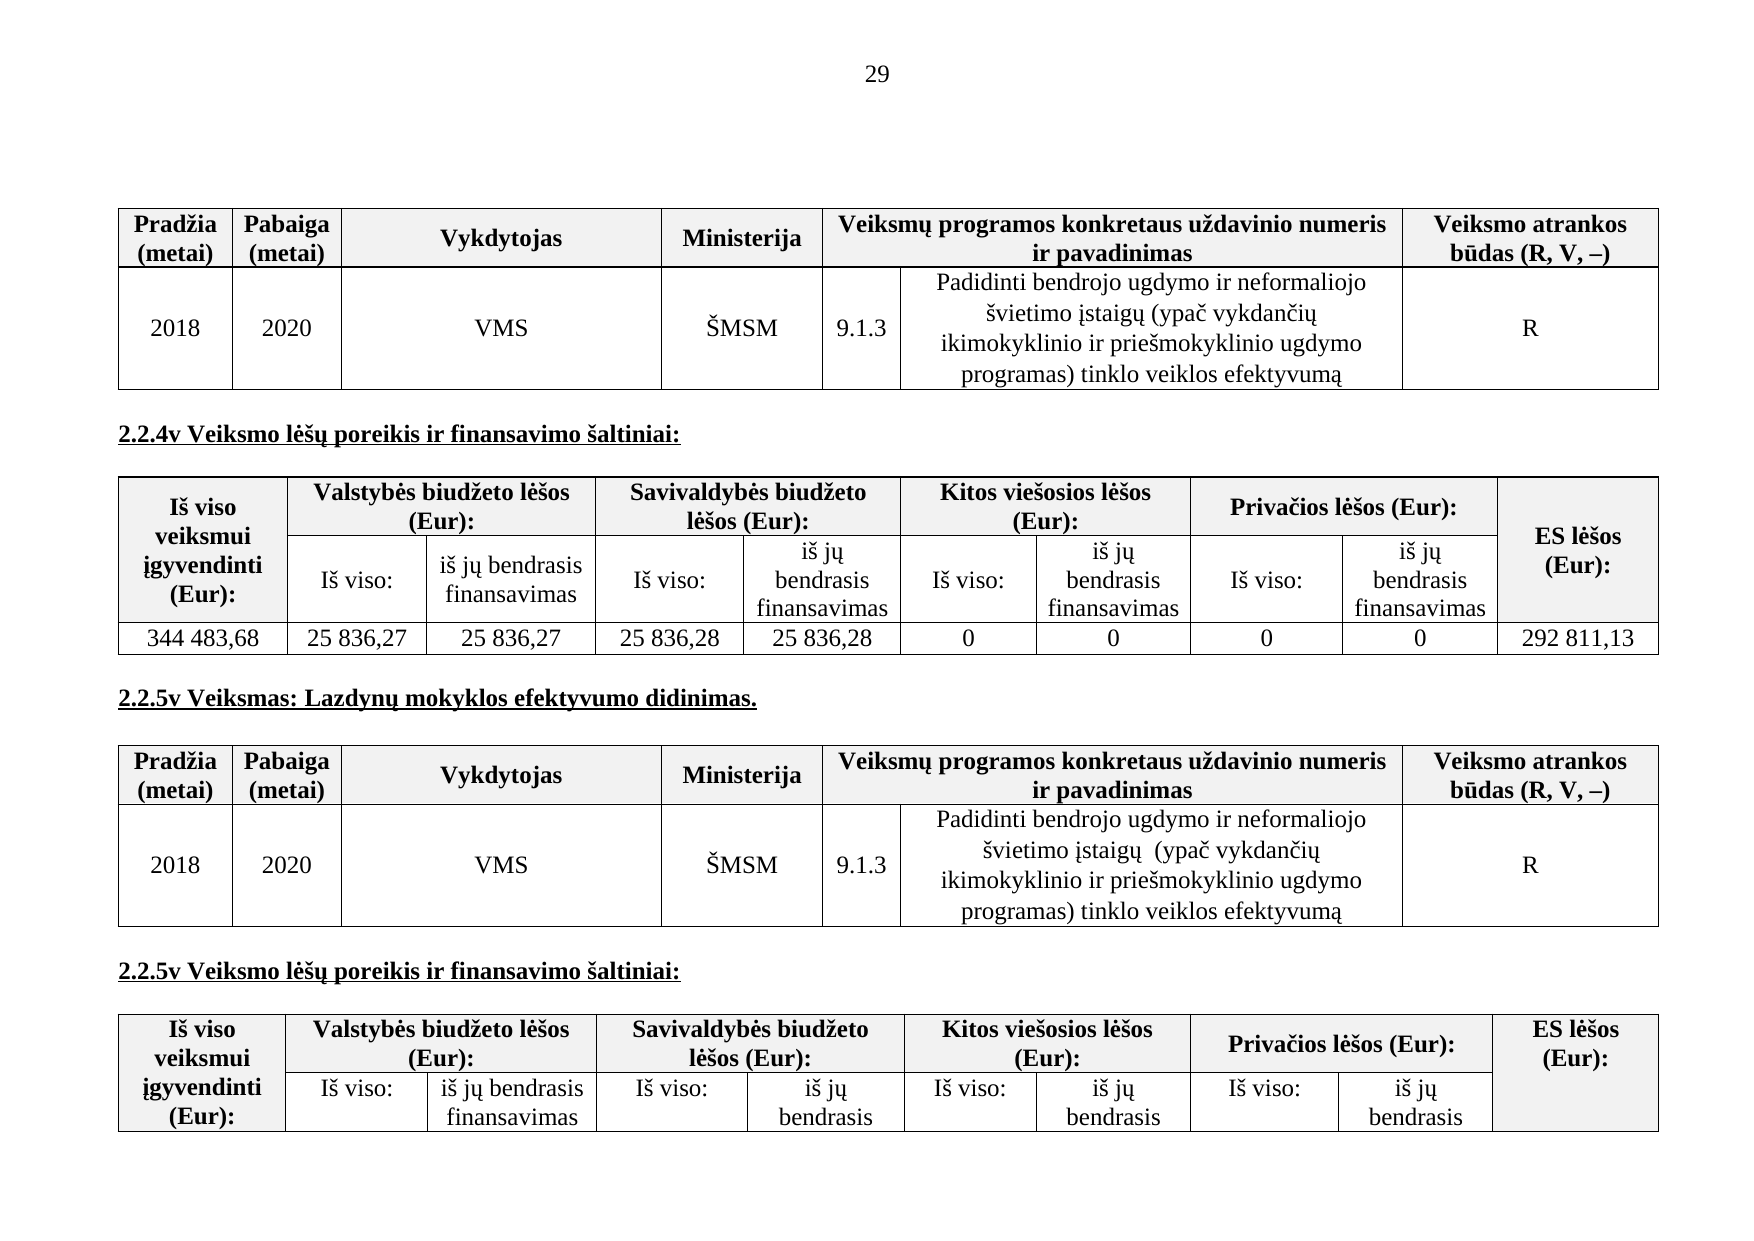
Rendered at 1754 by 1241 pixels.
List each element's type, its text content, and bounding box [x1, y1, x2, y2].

table_header ES lėšos (Eur): [1493, 1015, 1658, 1131]
table_cell Iš viso: [286, 1073, 427, 1131]
table_header Valstybės biudžeto lėšos (Eur): [288, 478, 595, 535]
table_cell VMS [342, 805, 661, 926]
table_header Ministerija [662, 746, 822, 803]
table_cell Iš viso: [905, 1073, 1036, 1131]
table_cell R [1403, 268, 1658, 389]
table_cell iš jų bendrasis [1339, 1073, 1492, 1131]
text 2.2.5v Veiksmo lėšų poreikis ir finansavimo šaltiniai: [118, 956, 1636, 985]
table_cell iš jų bendrasis finansavimas [1037, 536, 1190, 622]
table_cell Iš viso: [596, 536, 743, 622]
table_header Iš viso veiksmui įgyvendinti (Eur): [119, 1015, 285, 1131]
table_header Veiksmo atrankos būdas (R, V, –) [1403, 209, 1658, 266]
table_cell 25 836,28 [744, 623, 900, 654]
table_cell Iš viso: [901, 536, 1036, 622]
table_cell 292 811,13 [1498, 623, 1658, 654]
table_cell 25 836,27 [288, 623, 426, 654]
table_cell Iš viso: [597, 1073, 747, 1131]
text 2.2.4v Veiksmo lėšų poreikis ir finansavimo šaltiniai: [118, 419, 1636, 448]
table_cell 0 [1343, 623, 1497, 654]
table_header Vykdytojas [342, 209, 661, 266]
table_cell Padidinti bendrojo ugdymo ir neformaliojo švietimo įstaigų (ypač vykdančių ikimokyklinio ir priešmokyklinio ugdymo programas) tinklo veiklos efektyvumą [901, 805, 1402, 926]
table_header Vykdytojas [342, 746, 661, 803]
table_cell R [1403, 805, 1658, 926]
table_cell 9.1.3 [823, 805, 900, 926]
table_cell iš jų bendrasis finansavimas [428, 1073, 596, 1131]
table_cell Padidinti bendrojo ugdymo ir neformaliojo švietimo įstaigų (ypač vykdančių ikimokyklinio ir priešmokyklinio ugdymo programas) tinklo veiklos efektyvumą [901, 268, 1402, 389]
table_cell ŠMSM [662, 268, 822, 389]
table_cell VMS [342, 268, 661, 389]
table_cell Iš viso: [1191, 536, 1342, 622]
table_cell 9.1.3 [823, 268, 900, 389]
table_header Kitos viešosios lėšos (Eur): [905, 1015, 1190, 1072]
table_header Kitos viešosios lėšos (Eur): [901, 478, 1190, 535]
table_cell 25 836,27 [427, 623, 595, 654]
table_header Privačios lėšos (Eur): [1191, 478, 1497, 535]
table_cell 2018 [119, 805, 232, 926]
table_header Iš viso veiksmui įgyvendinti (Eur): [119, 478, 287, 622]
table_cell iš jų bendrasis [1037, 1073, 1190, 1131]
table_cell 344 483,68 [119, 623, 287, 654]
table_header Veiksmų programos konkretaus uždavinio numeris ir pavadinimas [823, 209, 1402, 266]
table_header Savivaldybės biudžeto lėšos (Eur): [596, 478, 900, 535]
table_header Ministerija [662, 209, 822, 266]
table_cell 0 [1037, 623, 1190, 654]
table_header ES lėšos (Eur): [1498, 478, 1658, 622]
table_cell 0 [1191, 623, 1342, 654]
table_header Pabaiga (metai) [233, 209, 341, 266]
table_header Pradžia (metai) [119, 209, 232, 266]
table_cell Iš viso: [288, 536, 426, 622]
table_cell 2020 [233, 805, 341, 926]
table_cell iš jų bendrasis finansavimas [1343, 536, 1497, 622]
table_cell 2018 [119, 268, 232, 389]
table_header Pradžia (metai) [119, 746, 232, 803]
table_cell iš jų bendrasis [748, 1073, 904, 1131]
table_cell iš jų bendrasis finansavimas [427, 536, 595, 622]
table_header Veiksmų programos konkretaus uždavinio numeris ir pavadinimas [823, 746, 1402, 803]
table_cell 0 [901, 623, 1036, 654]
table_header Privačios lėšos (Eur): [1191, 1015, 1492, 1072]
table_cell ŠMSM [662, 805, 822, 926]
table_header Pabaiga (metai) [233, 746, 341, 803]
table_header Veiksmo atrankos būdas (R, V, –) [1403, 746, 1658, 803]
table_cell 2020 [233, 268, 341, 389]
table_cell 25 836,28 [596, 623, 743, 654]
table_header Valstybės biudžeto lėšos (Eur): [286, 1015, 596, 1072]
table_header Savivaldybės biudžeto lėšos (Eur): [597, 1015, 904, 1072]
table_cell Iš viso: [1191, 1073, 1338, 1131]
table_cell iš jų bendrasis finansavimas [744, 536, 900, 622]
text 2.2.5v Veiksmas: Lazdynų mokyklos efektyvumo didinimas. [118, 683, 1636, 712]
